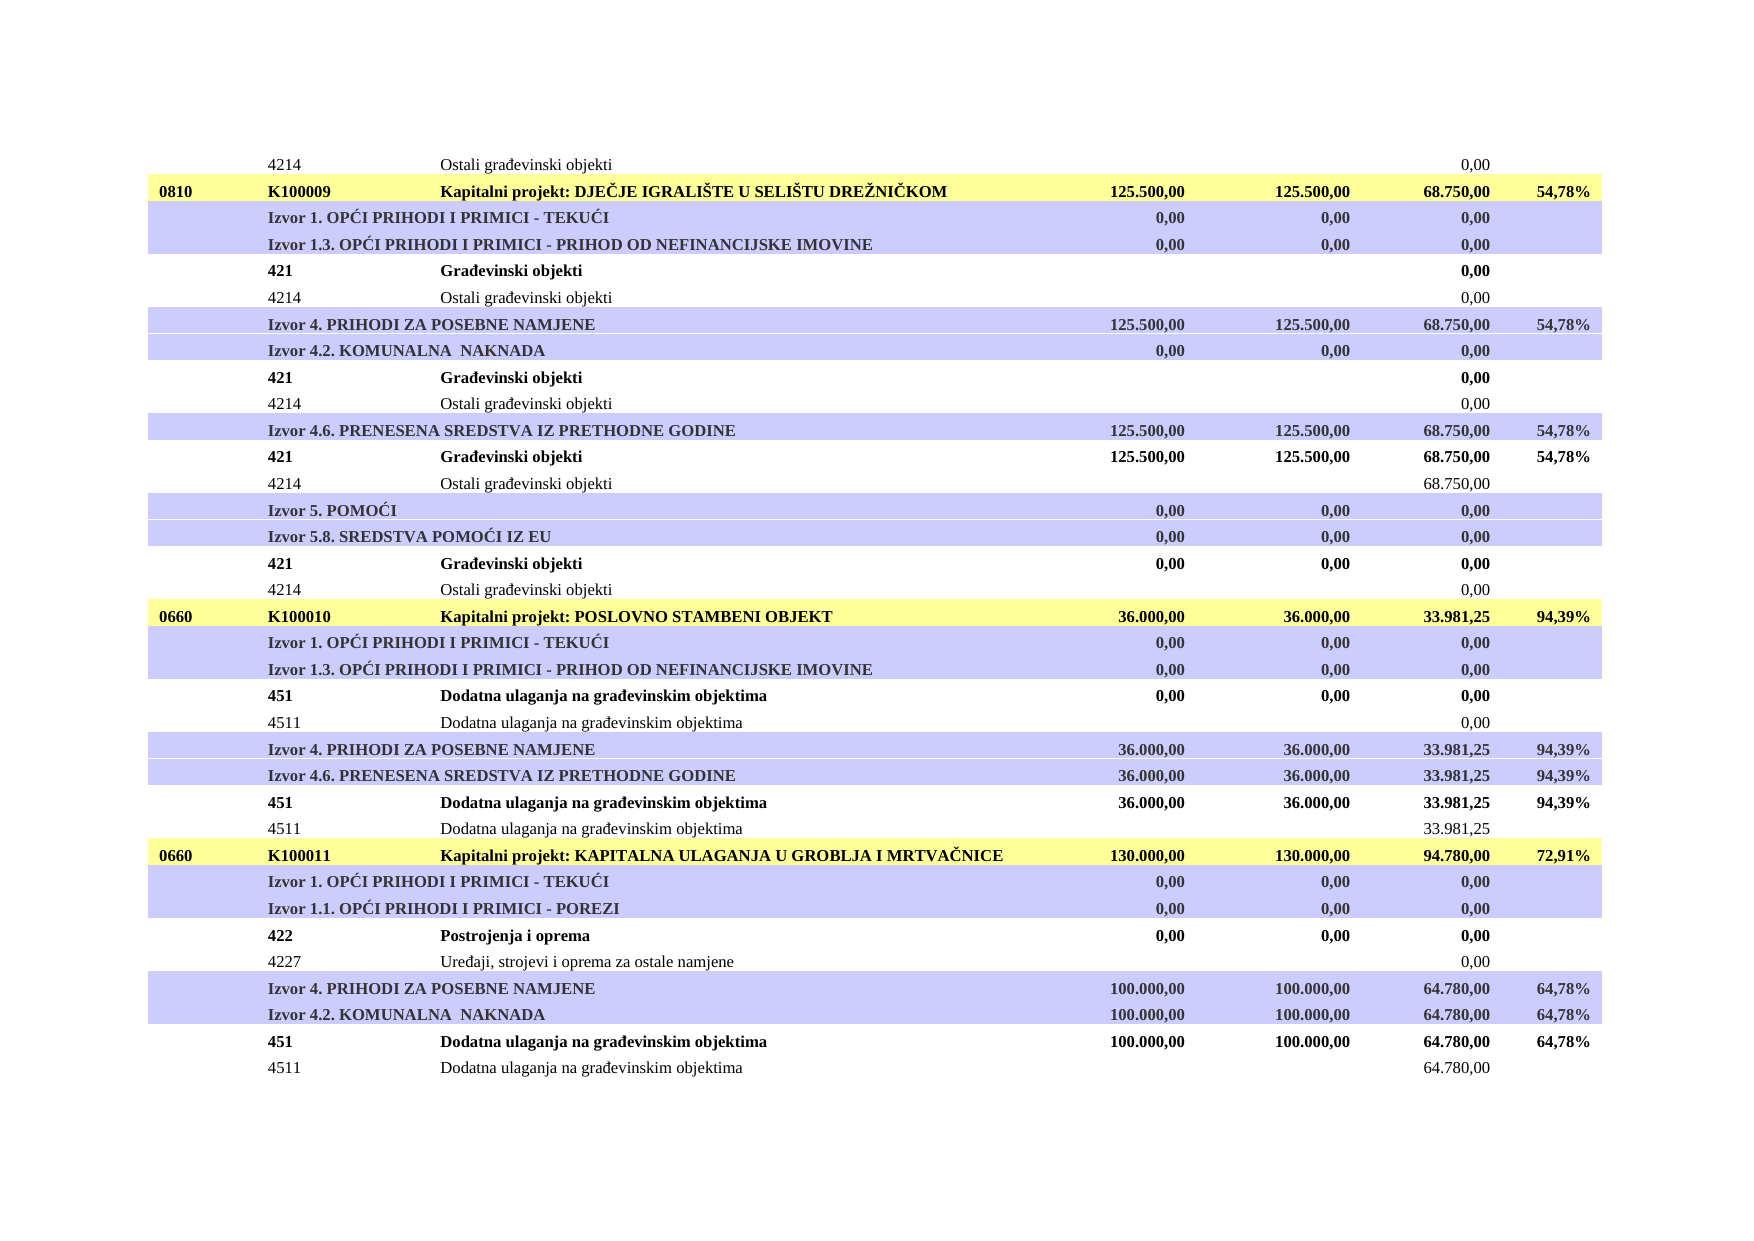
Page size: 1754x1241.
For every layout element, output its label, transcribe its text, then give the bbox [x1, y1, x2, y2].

table_cell [1048, 280, 1196, 307]
table_cell 0,00 [1361, 626, 1501, 652]
table_cell 0,00 [1048, 626, 1196, 652]
table_cell [1501, 865, 1602, 891]
table_cell 0660 [148, 599, 256, 626]
table_cell 0,00 [1361, 865, 1501, 891]
table_cell [1501, 626, 1602, 652]
table_cell Dodatna ulaganja na građevinskim objektima [429, 1051, 1048, 1077]
table_cell [148, 652, 256, 679]
table_cell [1501, 201, 1602, 227]
table_cell 100.000,00 [1048, 1024, 1196, 1051]
table_cell Izvor 4.6. PRENESENA SREDSTVA IZ PRETHODNE GODINE [256, 413, 1048, 440]
table_cell 0,00 [1048, 520, 1196, 546]
table_cell 0,00 [1361, 546, 1501, 573]
table_cell [1501, 918, 1602, 944]
table_cell 4511 [256, 1051, 429, 1077]
table_cell [148, 227, 256, 254]
table_cell [1048, 812, 1196, 838]
table_cell 0,00 [1361, 679, 1501, 705]
table_cell 4214 [256, 466, 429, 493]
table_cell 125.500,00 [1048, 174, 1196, 201]
table_cell 0,00 [1361, 520, 1501, 546]
table_cell [1501, 546, 1602, 573]
table_cell [1501, 573, 1602, 599]
table_cell 0,00 [1048, 918, 1196, 944]
table_cell Izvor 5.8. SREDSTVA POMOĆI IZ EU [256, 520, 1048, 546]
table_cell [148, 201, 256, 227]
table_cell [1501, 360, 1602, 387]
table_cell [148, 413, 256, 440]
table_cell Izvor 4.6. PRENESENA SREDSTVA IZ PRETHODNE GODINE [256, 759, 1048, 785]
table_cell 0,00 [1048, 201, 1196, 227]
table_cell 54,78% [1501, 440, 1602, 466]
table_cell 0,00 [1361, 573, 1501, 599]
table_cell 33.981,25 [1361, 785, 1501, 812]
table_cell Kapitalni projekt: DJEČJE IGRALIŠTE U SELIŠTU DREŽNIČKOM [429, 174, 1048, 201]
table_cell 64.780,00 [1361, 1024, 1501, 1051]
table_cell [148, 971, 256, 998]
table_cell 64.780,00 [1361, 971, 1501, 998]
table_cell 0,00 [1361, 227, 1501, 254]
table_cell 125.500,00 [1196, 307, 1361, 333]
table_cell 125.500,00 [1048, 413, 1196, 440]
table_cell 94.780,00 [1361, 838, 1501, 865]
table_cell [1196, 254, 1361, 280]
table_cell 0,00 [1048, 652, 1196, 679]
table_cell [148, 520, 256, 546]
table_cell 0,00 [1196, 227, 1361, 254]
table_cell 451 [256, 785, 429, 812]
table_cell [1048, 573, 1196, 599]
table_cell 4214 [256, 280, 429, 307]
table_cell 0,00 [1361, 493, 1501, 519]
table_cell Izvor 4. PRIHODI ZA POSEBNE NAMJENE [256, 732, 1048, 758]
table_cell 0,00 [1048, 227, 1196, 254]
table_cell 36.000,00 [1196, 785, 1361, 812]
table_cell 0,00 [1196, 493, 1361, 519]
table_cell Izvor 1. OPĆI PRIHODI I PRIMICI - TEKUĆI [256, 865, 1048, 891]
table_cell 125.500,00 [1196, 440, 1361, 466]
table_cell [1048, 148, 1196, 174]
table_cell 100.000,00 [1196, 998, 1361, 1024]
table_cell [1501, 652, 1602, 679]
table_cell 4511 [256, 705, 429, 732]
table_cell 0,00 [1361, 148, 1501, 174]
table_cell 0,00 [1196, 891, 1361, 918]
table_cell 64,78% [1501, 998, 1602, 1024]
table_cell Izvor 5. POMOĆI [256, 493, 1048, 519]
table_cell [1048, 360, 1196, 387]
table_cell [1501, 891, 1602, 918]
table_cell 421 [256, 546, 429, 573]
table_cell 68.750,00 [1361, 307, 1501, 333]
table_cell [148, 759, 256, 785]
table_cell 421 [256, 440, 429, 466]
table_cell 100.000,00 [1196, 971, 1361, 998]
table_cell 4214 [256, 573, 429, 599]
table_cell 0,00 [1361, 360, 1501, 387]
table_cell 100.000,00 [1048, 998, 1196, 1024]
table_cell 421 [256, 254, 429, 280]
table_cell 0,00 [1048, 865, 1196, 891]
table_cell 94,39% [1501, 599, 1602, 626]
table_cell [148, 360, 256, 387]
table_cell Izvor 1.3. OPĆI PRIHODI I PRIMICI - PRIHOD OD NEFINANCIJSKE IMOVINE [256, 652, 1048, 679]
table_cell [148, 812, 256, 838]
table_cell Izvor 1. OPĆI PRIHODI I PRIMICI - TEKUĆI [256, 201, 1048, 227]
table_cell [148, 148, 256, 174]
table_cell [148, 280, 256, 307]
table_cell 68.750,00 [1361, 466, 1501, 493]
table_cell 0,00 [1196, 626, 1361, 652]
table_cell 0,00 [1048, 334, 1196, 360]
table_cell [148, 732, 256, 758]
table_cell 33.981,25 [1361, 812, 1501, 838]
table_cell Dodatna ulaganja na građevinskim objektima [429, 785, 1048, 812]
table_cell 72,91% [1501, 838, 1602, 865]
table_cell 54,78% [1501, 307, 1602, 333]
table_cell 68.750,00 [1361, 440, 1501, 466]
table_cell Kapitalni projekt: POSLOVNO STAMBENI OBJEKT [429, 599, 1048, 626]
table_cell Ostali građevinski objekti [429, 148, 1048, 174]
table_cell Dodatna ulaganja na građevinskim objektima [429, 705, 1048, 732]
table_cell [1501, 945, 1602, 971]
table_cell 0,00 [1361, 280, 1501, 307]
table_cell [148, 387, 256, 413]
table_cell [148, 493, 256, 519]
table_cell [1501, 280, 1602, 307]
table_cell 100.000,00 [1196, 1024, 1361, 1051]
table_cell 0,00 [1361, 918, 1501, 944]
table_cell 0,00 [1048, 493, 1196, 519]
table_cell Ostali građevinski objekti [429, 387, 1048, 413]
table_cell Izvor 4.2. KOMUNALNA NAKNADA [256, 334, 1048, 360]
table_cell 4214 [256, 148, 429, 174]
table_cell 36.000,00 [1048, 599, 1196, 626]
table_cell [1196, 360, 1361, 387]
table_cell 36.000,00 [1196, 599, 1361, 626]
table_cell 36.000,00 [1196, 732, 1361, 758]
table_cell [1048, 387, 1196, 413]
table_cell [1196, 1051, 1361, 1077]
table_cell [148, 466, 256, 493]
table_cell [1501, 334, 1602, 360]
table_cell 94,39% [1501, 785, 1602, 812]
table_cell 0,00 [1361, 891, 1501, 918]
table_cell [1501, 254, 1602, 280]
table_cell Građevinski objekti [429, 360, 1048, 387]
table_cell Građevinski objekti [429, 546, 1048, 573]
table_cell Ostali građevinski objekti [429, 280, 1048, 307]
table_cell [148, 254, 256, 280]
table_cell 130.000,00 [1196, 838, 1361, 865]
table_cell 422 [256, 918, 429, 944]
table_cell 0,00 [1196, 918, 1361, 944]
table_cell [1048, 254, 1196, 280]
table_cell [1196, 945, 1361, 971]
table_cell [148, 705, 256, 732]
table_cell 68.750,00 [1361, 174, 1501, 201]
table_cell [1501, 493, 1602, 519]
table_cell Dodatna ulaganja na građevinskim objektima [429, 1024, 1048, 1051]
table_cell [1501, 387, 1602, 413]
table_cell 100.000,00 [1048, 971, 1196, 998]
table_cell [1501, 705, 1602, 732]
table_cell 421 [256, 360, 429, 387]
table_cell 33.981,25 [1361, 732, 1501, 758]
table_cell [1501, 812, 1602, 838]
table_cell 0,00 [1361, 705, 1501, 732]
table_cell 4511 [256, 812, 429, 838]
table_cell 36.000,00 [1048, 759, 1196, 785]
table_cell 68.750,00 [1361, 413, 1501, 440]
table_cell 64,78% [1501, 971, 1602, 998]
table_cell [1196, 148, 1361, 174]
table_cell 54,78% [1501, 413, 1602, 440]
table_cell [148, 865, 256, 891]
table_cell 4227 [256, 945, 429, 971]
table_cell 0,00 [1361, 387, 1501, 413]
table_cell [1196, 466, 1361, 493]
table_cell [1196, 387, 1361, 413]
table_cell K100009 [256, 174, 429, 201]
table_cell [1048, 945, 1196, 971]
table_cell Izvor 4.2. KOMUNALNA NAKNADA [256, 998, 1048, 1024]
table_cell 36.000,00 [1048, 732, 1196, 758]
table_cell 33.981,25 [1361, 599, 1501, 626]
table_cell [148, 998, 256, 1024]
table_cell Izvor 1.1. OPĆI PRIHODI I PRIMICI - POREZI [256, 891, 1048, 918]
table_cell [148, 785, 256, 812]
table_cell 0,00 [1196, 546, 1361, 573]
table_cell [1048, 705, 1196, 732]
table_cell 0,00 [1048, 546, 1196, 573]
table_cell [148, 546, 256, 573]
table_cell 36.000,00 [1196, 759, 1361, 785]
table_cell 0660 [148, 838, 256, 865]
table_cell [1196, 573, 1361, 599]
table_cell [1501, 466, 1602, 493]
table_cell 0,00 [1048, 679, 1196, 705]
table_cell Ostali građevinski objekti [429, 466, 1048, 493]
table_cell 0,00 [1361, 334, 1501, 360]
table_cell [1048, 1051, 1196, 1077]
table_cell Izvor 4. PRIHODI ZA POSEBNE NAMJENE [256, 307, 1048, 333]
table_cell [148, 679, 256, 705]
table_cell Izvor 1.3. OPĆI PRIHODI I PRIMICI - PRIHOD OD NEFINANCIJSKE IMOVINE [256, 227, 1048, 254]
table_cell Ostali građevinski objekti [429, 573, 1048, 599]
table_cell 130.000,00 [1048, 838, 1196, 865]
table_cell 0,00 [1196, 652, 1361, 679]
table_cell 54,78% [1501, 174, 1602, 201]
table_cell 451 [256, 1024, 429, 1051]
table_cell [1048, 466, 1196, 493]
table_cell 0,00 [1361, 254, 1501, 280]
table_cell 4214 [256, 387, 429, 413]
table_cell [1501, 148, 1602, 174]
table_cell 64.780,00 [1361, 1051, 1501, 1077]
table_cell K100011 [256, 838, 429, 865]
table_cell Uređaji, strojevi i oprema za ostale namjene [429, 945, 1048, 971]
table_cell [1501, 227, 1602, 254]
table_cell 64,78% [1501, 1024, 1602, 1051]
table_cell [148, 945, 256, 971]
table_cell 0,00 [1196, 334, 1361, 360]
table_cell [1196, 705, 1361, 732]
table_cell [148, 918, 256, 944]
table_cell [148, 1024, 256, 1051]
table_cell Postrojenja i oprema [429, 918, 1048, 944]
table_cell 0,00 [1361, 201, 1501, 227]
table_cell K100010 [256, 599, 429, 626]
table_cell [148, 626, 256, 652]
table_cell 0,00 [1196, 679, 1361, 705]
table_cell 0,00 [1196, 865, 1361, 891]
table_cell 125.500,00 [1048, 440, 1196, 466]
table_cell 64.780,00 [1361, 998, 1501, 1024]
table_cell 0810 [148, 174, 256, 201]
table_cell 94,39% [1501, 732, 1602, 758]
table_cell 0,00 [1048, 891, 1196, 918]
table_cell Dodatna ulaganja na građevinskim objektima [429, 679, 1048, 705]
table_cell [1501, 1051, 1602, 1077]
table_cell 0,00 [1196, 520, 1361, 546]
table_cell [148, 334, 256, 360]
table_cell 36.000,00 [1048, 785, 1196, 812]
table_cell [1196, 812, 1361, 838]
table_cell [148, 1051, 256, 1077]
table_cell Građevinski objekti [429, 254, 1048, 280]
table_cell Izvor 4. PRIHODI ZA POSEBNE NAMJENE [256, 971, 1048, 998]
table_cell [148, 891, 256, 918]
table_cell 125.500,00 [1196, 174, 1361, 201]
table_cell [148, 573, 256, 599]
table_cell Izvor 1. OPĆI PRIHODI I PRIMICI - TEKUĆI [256, 626, 1048, 652]
table_cell [148, 440, 256, 466]
table_cell Dodatna ulaganja na građevinskim objektima [429, 812, 1048, 838]
table_cell 0,00 [1196, 201, 1361, 227]
table_cell 125.500,00 [1196, 413, 1361, 440]
table_cell [1501, 679, 1602, 705]
table_cell 451 [256, 679, 429, 705]
table_cell [148, 307, 256, 333]
table_cell [1196, 280, 1361, 307]
table_cell 33.981,25 [1361, 759, 1501, 785]
table_cell 94,39% [1501, 759, 1602, 785]
table_cell Kapitalni projekt: KAPITALNA ULAGANJA U GROBLJA I MRTVAČNICE [429, 838, 1048, 865]
table_cell 0,00 [1361, 652, 1501, 679]
table_cell [1501, 520, 1602, 546]
table_cell 0,00 [1361, 945, 1501, 971]
table_cell 125.500,00 [1048, 307, 1196, 333]
table_cell Građevinski objekti [429, 440, 1048, 466]
